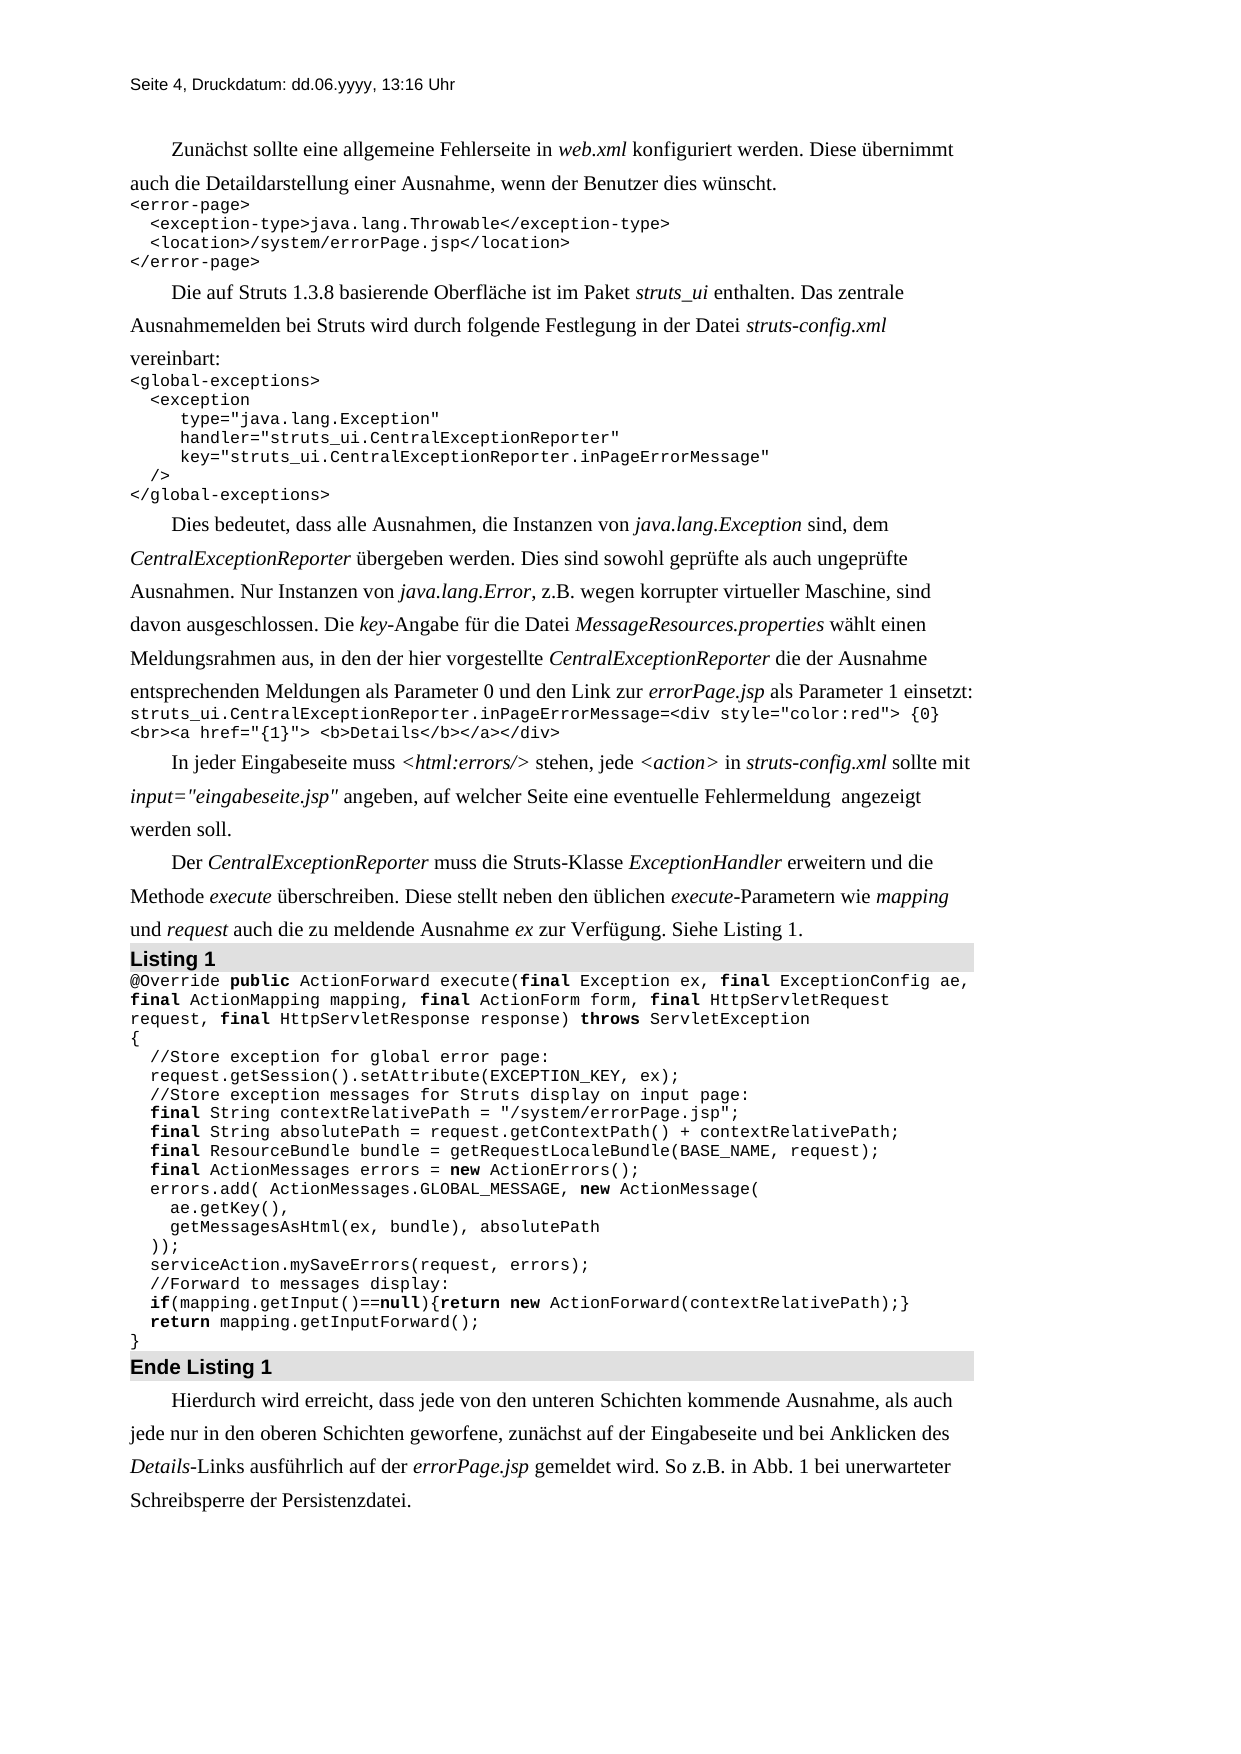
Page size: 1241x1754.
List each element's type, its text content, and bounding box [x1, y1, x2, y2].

text //Forward to messages display: [130, 1276, 974, 1294]
text //Store exception for global error page: [130, 1048, 974, 1067]
text ae.getKey(), [130, 1200, 974, 1219]
text Der CentralExceptionReporter muss die Struts-Klasse ExceptionHandler erweitern und die Methode execute überschreiben. Diese stellt neben den üblichen execute-Parametern wie mapping und request auch die zu meldende Ausnahme ex zur Verfügung. Siehe Listing 1. [130, 843, 974, 943]
text </global-exceptions> [130, 486, 974, 505]
text struts_ui.CentralExceptionReporter.inPageErrorMessage=<div style="color:red"> {0} <br><a href="{1}"> <b>Details</b></a></div> [130, 705, 974, 743]
text Listing 1 [130, 943, 974, 972]
text Zunächst sollte eine allgemeine Fehlerseite in web.xml konfiguriert werden. Diese übernimmt auch die Detaildarstellung einer Ausnahme, wenn der Benutzer dies wünscht. [130, 130, 974, 197]
text getMessagesAsHtml(ex, bundle), absolutePath [130, 1219, 974, 1238]
text In jeder Eingabeseite muss <html:errors/> stehen, jede <action> in struts-config.xml sollte mit input="eingabeseite.jsp" angeben, auf welcher Seite eine eventuelle Fehlermeldung angezeigt werden soll. [130, 743, 974, 843]
text Dies bedeutet, dass alle Ausnahmen, die Instanzen von java.lang.Exception sind, dem CentralExceptionReporter übergeben werden. Dies sind sowohl geprüfte als auch ungeprüfte Ausnahmen. Nur Instanzen von java.lang.Error, z.B. wegen korrupter virtueller Maschine, sind davon ausgeschlossen. Die key-Angabe für die Datei MessageResources.properties wählt einen Meldungsrahmen aus, in den der hier vorgestellte CentralExceptionReporter die der Ausnahme entsprechenden Meldungen als Parameter 0 und den Link zur errorPage.jsp als Parameter 1 einsetzt: [130, 505, 974, 705]
text <error-page> [130, 197, 974, 216]
text <global-exceptions> [130, 372, 974, 391]
text @Override public ActionForward execute(final Exception ex, final ExceptionConfig ae, final ActionMapping mapping, final ActionForm form, final HttpServletRequest request, final HttpServletResponse response) throws ServletException [130, 972, 974, 1029]
text serviceAction.mySaveErrors(request, errors); [130, 1257, 974, 1276]
text } [130, 1332, 974, 1351]
text Die auf Struts 1.3.8 basierende Oberfläche ist im Paket struts_ui enthalten. Das zentrale Ausnahmemelden bei Struts wird durch folgende Festlegung in der Datei struts-config.xml vereinbart: [130, 272, 974, 372]
text </error-page> [130, 253, 974, 272]
text //Store exception messages for Struts display on input page: [130, 1086, 974, 1105]
text final ResourceBundle bundle = getRequestLocaleBundle(BASE_NAME, request); [130, 1143, 974, 1162]
text errors.add( ActionMessages.GLOBAL_MESSAGE, new ActionMessage( [130, 1181, 974, 1200]
text type="java.lang.Exception" [130, 410, 974, 429]
text handler="struts_ui.CentralExceptionReporter" [130, 429, 974, 448]
text /> [130, 467, 974, 486]
text return mapping.getInputForward(); [130, 1313, 974, 1332]
text final String contextRelativePath = "/system/errorPage.jsp"; [130, 1105, 974, 1124]
text )); [130, 1238, 974, 1257]
text final ActionMessages errors = new ActionErrors(); [130, 1162, 974, 1181]
text <exception [130, 391, 974, 410]
text Ende Listing 1 [130, 1351, 974, 1381]
text if(mapping.getInput()==null){return new ActionForward(contextRelativePath);} [130, 1294, 974, 1313]
text request.getSession().setAttribute(EXCEPTION_KEY, ex); [130, 1067, 974, 1086]
text <location>/system/errorPage.jsp</location> [130, 234, 974, 253]
text { [130, 1029, 974, 1048]
text key="struts_ui.CentralExceptionReporter.inPageErrorMessage" [130, 448, 974, 467]
text final String absolutePath = request.getContextPath() + contextRelativePath; [130, 1124, 974, 1143]
text <exception-type>java.lang.Throwable</exception-type> [130, 216, 974, 234]
text Hierdurch wird erreicht, dass jede von den unteren Schichten kommende Ausnahme, als auch jede nur in den oberen Schichten geworfene, zunächst auf der Eingabeseite und bei Anklicken des Details-Links ausführlich auf der errorPage.jsp gemeldet wird. So z.B. in Abb. 1 bei unerwarteter Schreibsperre der Persistenzdatei. [130, 1381, 974, 1514]
